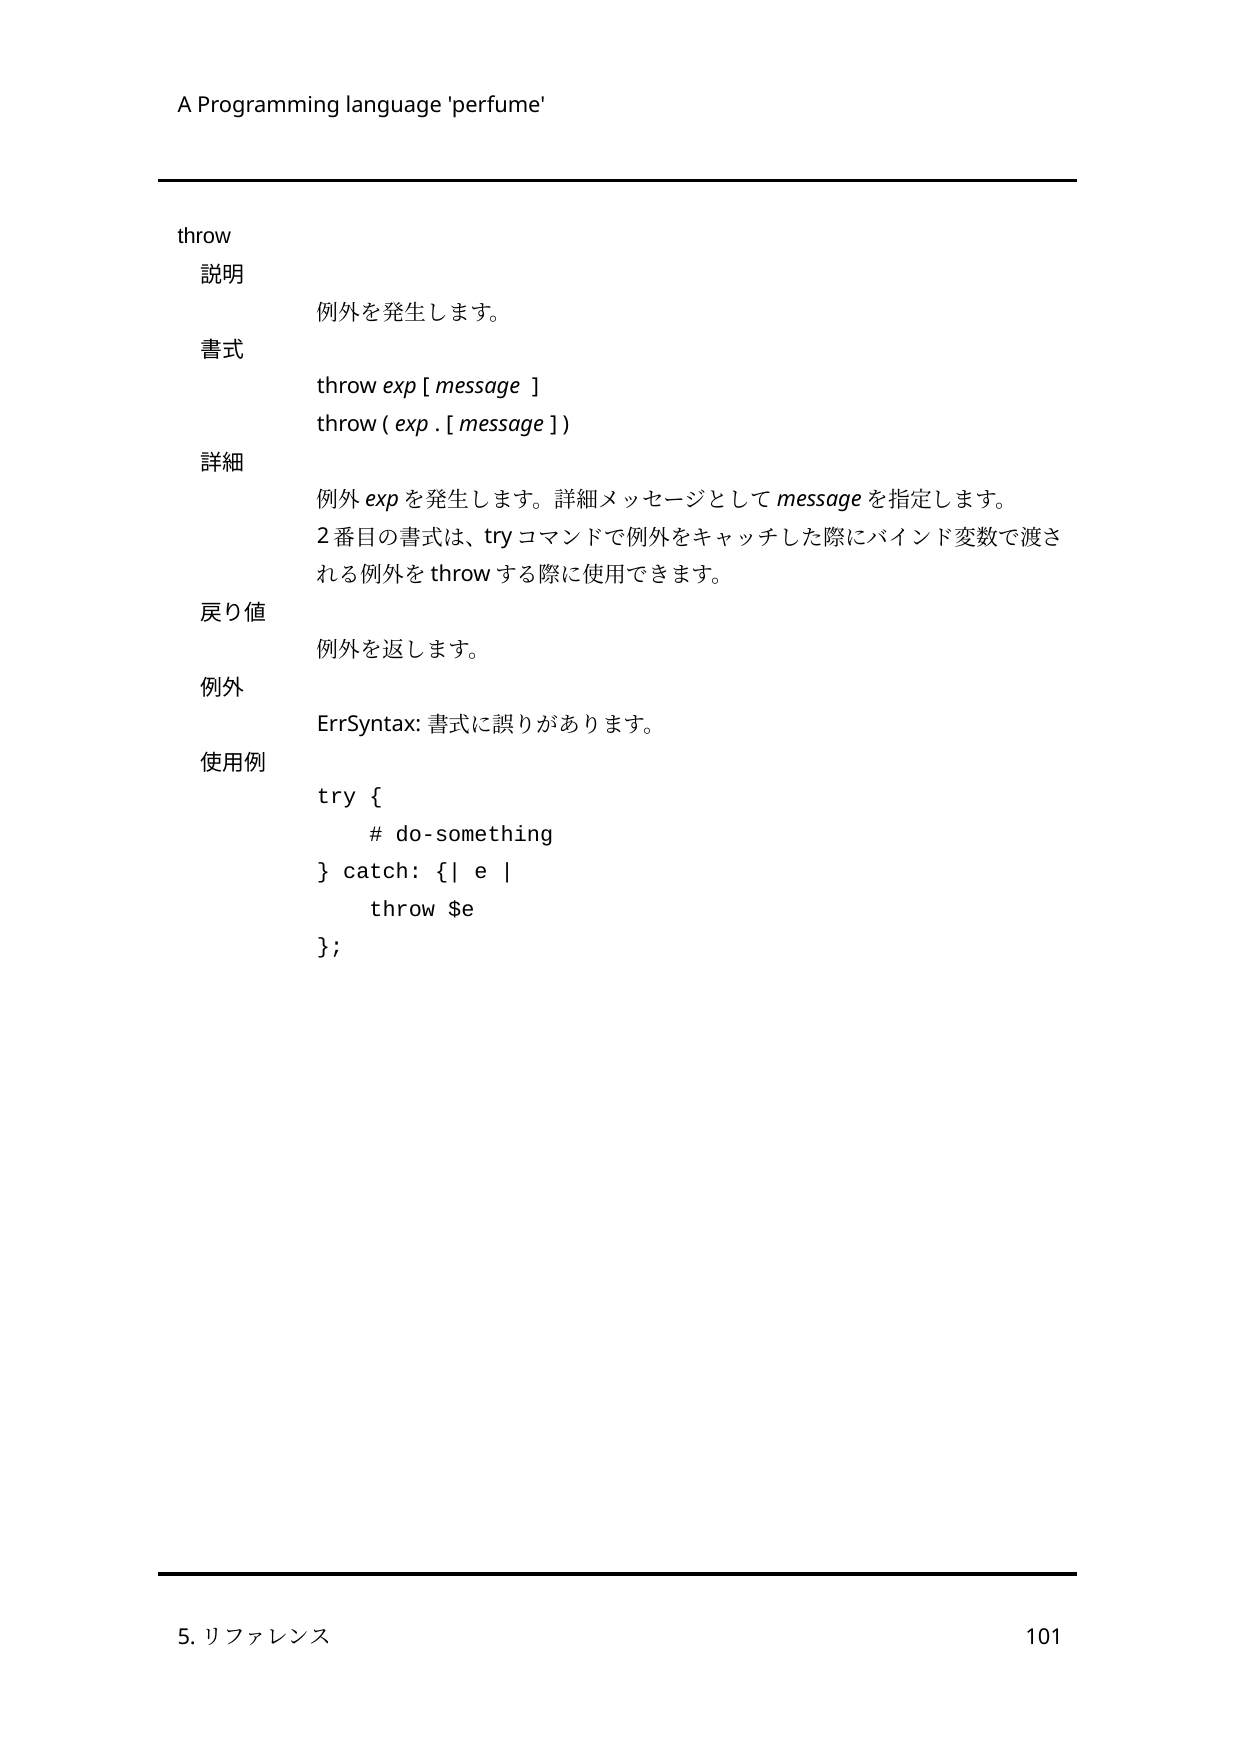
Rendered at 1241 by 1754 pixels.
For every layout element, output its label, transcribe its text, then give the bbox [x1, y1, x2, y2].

table_cell 書式 [200, 329, 317, 442]
table_cell 詳細 [200, 442, 317, 592]
table_cell 使用例 [200, 742, 317, 967]
table_cell 戻り値 [200, 592, 317, 667]
table_header 説明 [200, 254, 317, 329]
table_cell throw exp [ message ] throw ( exp . [ message ] ) [317, 329, 1063, 442]
table_cell ErrSyntax: 書式に誤りがあります。 [317, 667, 1063, 742]
table_cell 例外を返します。 [317, 592, 1063, 667]
table_cell 例外 [200, 667, 317, 742]
subtitle throw [177, 217, 1063, 254]
table_cell 例外expを発生します。詳細メッセージとしてmessageを指定します。 2番目の書式は、tryコマンドで例外をキャッチした際にバインド変数で渡される例外をthrowする際に使用できます。 [317, 442, 1063, 592]
table_header 例外を発生します。 [317, 254, 1063, 329]
table_cell try { # do-something } catch: {| e | throw $e }; [317, 742, 1063, 967]
